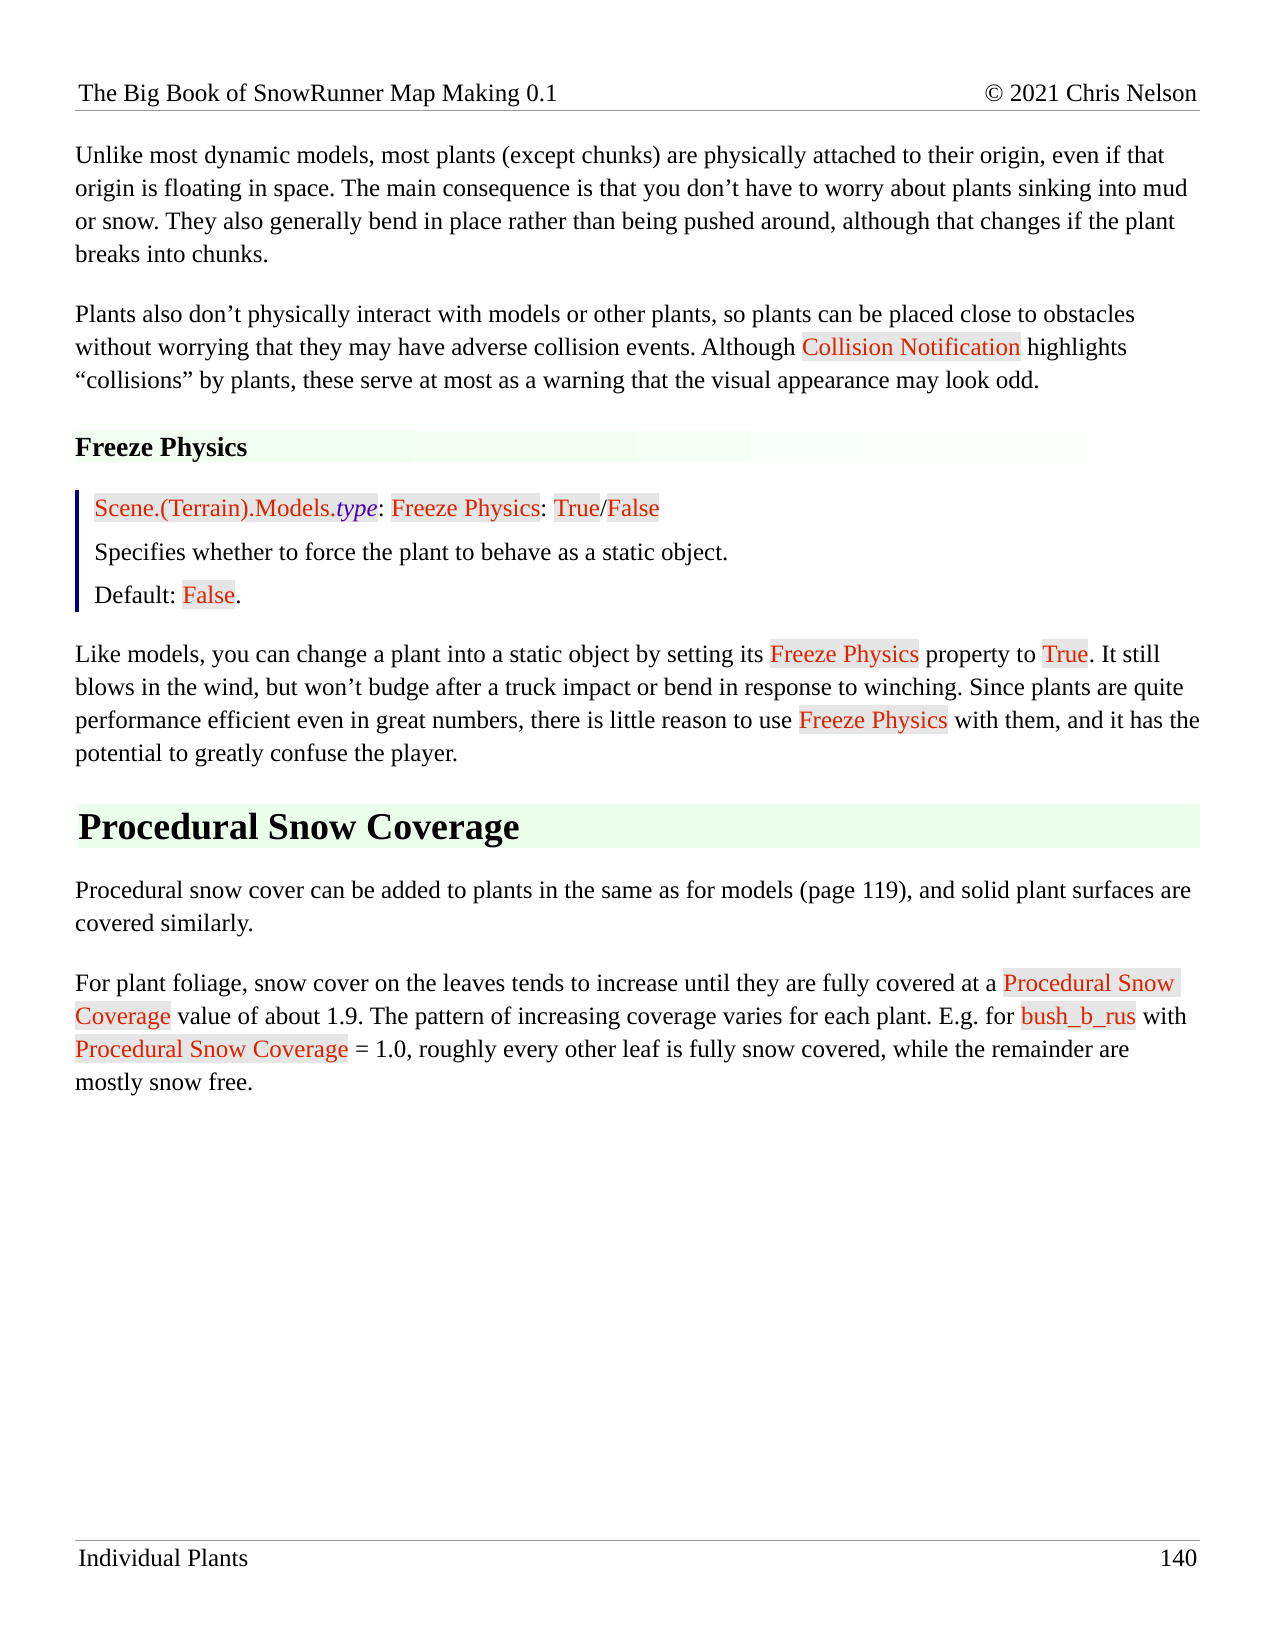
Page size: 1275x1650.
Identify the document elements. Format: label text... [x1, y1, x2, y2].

text Scene.(Terrain).Models.type: Freeze Physics: True/False [79, 490, 1200, 522]
text Default: False. [79, 577, 1200, 612]
text Plants also don’t physically interact with models or other plants, so plants can be placed close to obstacles without worrying that they may have adverse collision events. Although Collision Notification highlights “collisions” by plants, these serve at most as a warning that the visual appearance may look odd. [75, 299, 1200, 394]
text Specifies whether to force the plant to behave as a static object. [79, 534, 1200, 565]
subtitle Freeze Physics [75, 431, 1200, 463]
text Unlike most dynamic models, most plants (except chunks) are physically attached to their origin, even if that origin is floating in space. The main consequence is that you don’t have to worry about plants sinking into mud or snow. They also generally bend in place rather than being pushed around, although that changes if the plant breaks into chunks. [75, 140, 1200, 268]
text For plant foliage, snow cover on the leaves tends to increase until they are fully covered at a Procedural Snow Coverage value of about 1.9. The pattern of increasing coverage varies for each plant. E.g. for bush_b_rus with Procedural Snow Coverage = 1.0, roughly every other leaf is fully snow covered, while the remainder are mostly snow free. [75, 968, 1200, 1096]
text Procedural snow cover can be added to plants in the same as for models (page 119), and solid plant surfaces are covered similarly. [75, 875, 1200, 937]
subtitle Procedural Snow Coverage [78, 804, 1200, 848]
text Like models, you can change a plant into a static object by setting its Freeze Physics property to True. It still blows in the wind, but won’t budge after a truck impact or bend in response to winching. Since plants are quite performance efficient even in great numbers, there is little reason to use Freeze Physics with them, and it has the potential to greatly confuse the player. [75, 639, 1200, 767]
